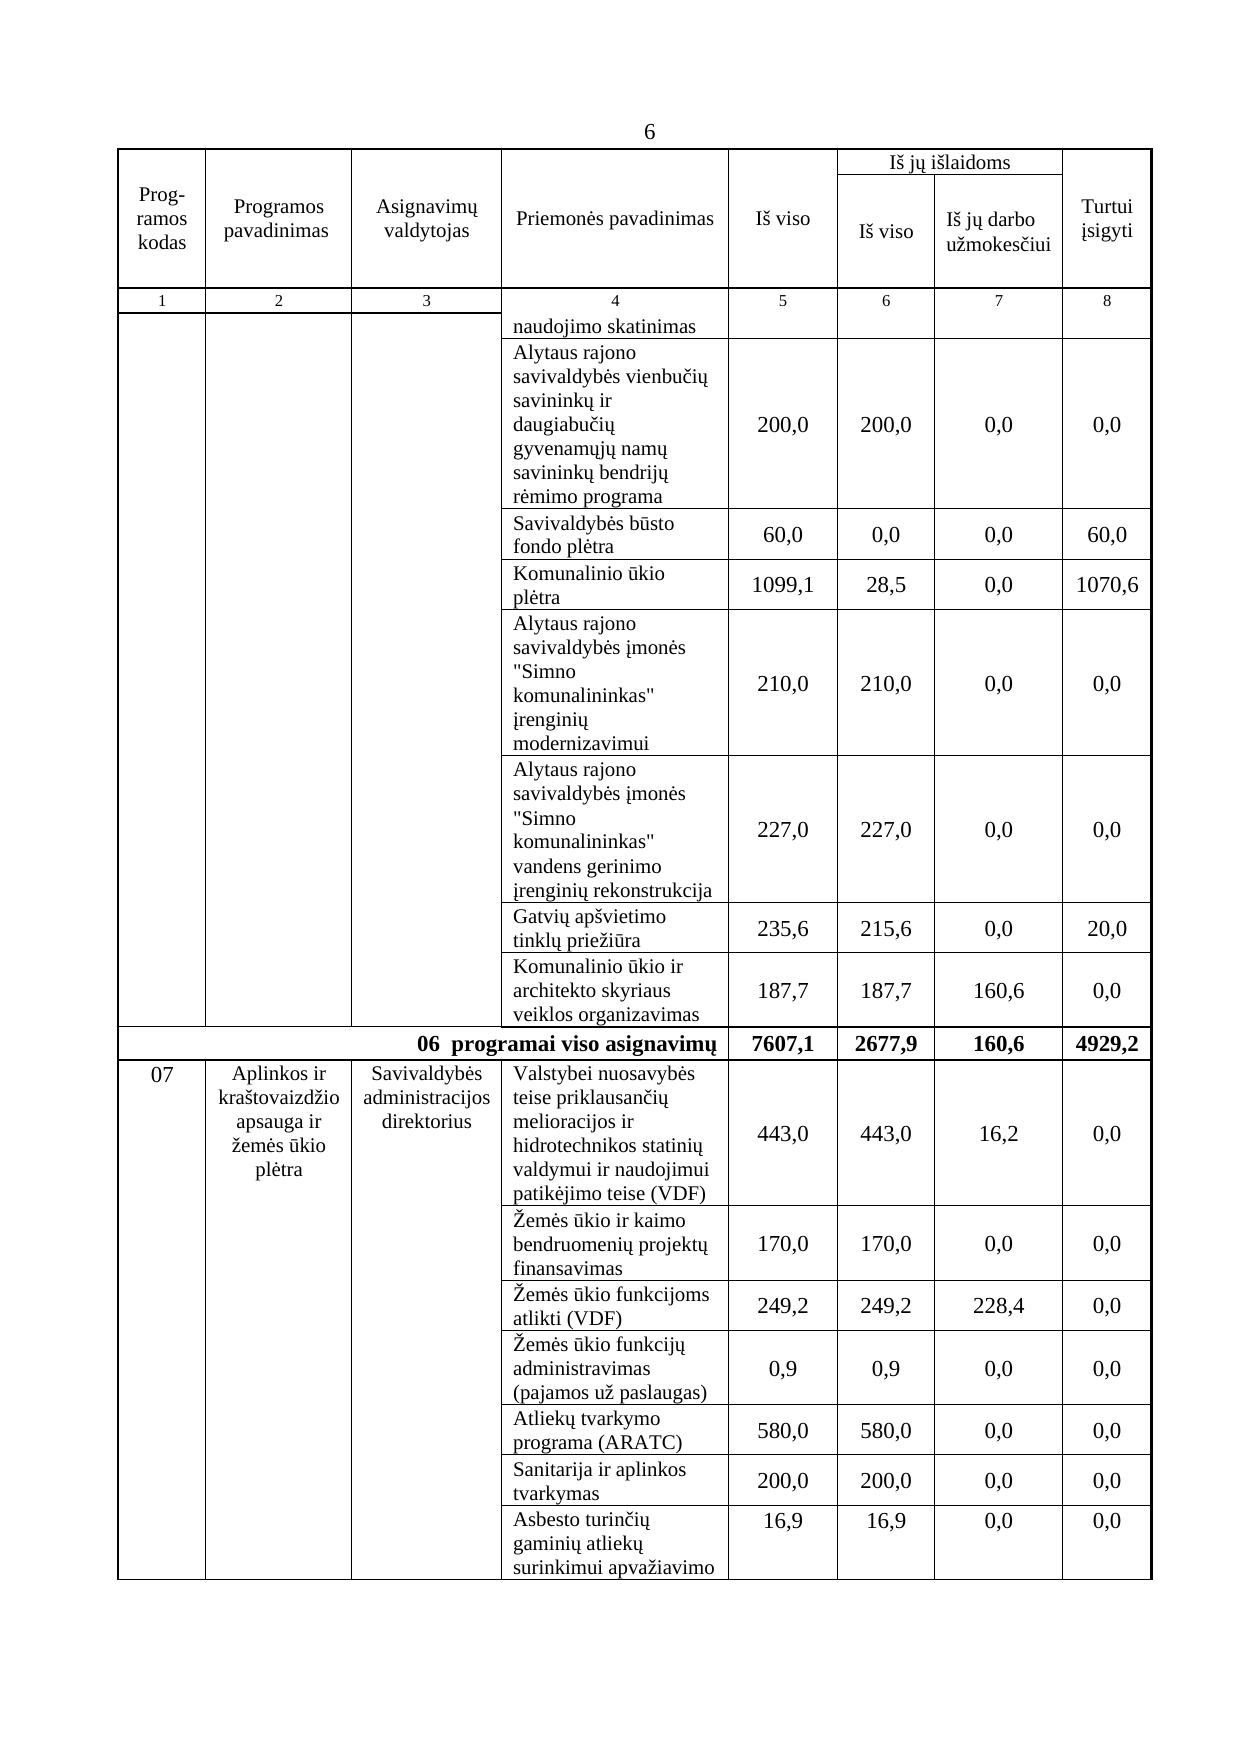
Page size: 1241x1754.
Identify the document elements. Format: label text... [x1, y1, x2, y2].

table_cell 6 [838, 289, 934, 312]
table_cell 0,0 [1063, 1455, 1150, 1504]
table_cell 227,0 [838, 756, 934, 902]
table_cell 0,0 [935, 1206, 1062, 1280]
table_cell 0,0 [1063, 1331, 1150, 1404]
table_cell 0,0 [1063, 610, 1150, 755]
table_cell 8 [1063, 289, 1150, 312]
table_cell Žemės ūkio funkcijoms atlikti (VDF) [502, 1281, 728, 1330]
table_cell 07 [119, 1061, 205, 1579]
table_cell 1070,6 [1063, 560, 1150, 609]
table_cell 16,9 [838, 1506, 934, 1579]
table_cell Valstybei nuosavybės teise priklausančių melioracijos ir hidrotechnikos statinių valdymui ir naudojimui patikėjimo teise (VDF) [502, 1061, 728, 1205]
table_cell Alytaus rajono savivaldybės įmonės "Simno komunalininkas" įrenginių modernizavimui [502, 610, 728, 755]
table_cell Iš jų darbo užmokesčiui [935, 175, 1062, 287]
table_cell Komunalinio ūkio plėtra [502, 560, 728, 609]
table_cell naudojimo skatinimas [502, 312, 728, 338]
table_cell 210,0 [729, 610, 837, 755]
table_cell 580,0 [838, 1405, 934, 1454]
table_cell 200,0 [838, 339, 934, 508]
table_cell 0,0 [935, 1405, 1062, 1454]
table_cell 0,0 [935, 509, 1062, 558]
table_cell 1099,1 [729, 560, 837, 609]
table_cell 249,2 [729, 1281, 837, 1330]
table_cell 5 [729, 289, 837, 312]
table_cell 235,6 [729, 903, 837, 952]
table_cell 1 [119, 289, 205, 312]
table_header Turtui įsigyti [1063, 150, 1150, 287]
table_cell 0,0 [935, 560, 1062, 609]
table_cell 16,9 [729, 1506, 837, 1579]
table_cell [352, 314, 501, 1026]
table_cell Žemės ūkio funkcijų administravimas (pajamos už paslaugas) [502, 1331, 728, 1404]
table_cell Aplinkos ir kraštovaizdžio apsauga ir žemės ūkio plėtra [206, 1061, 351, 1579]
table_cell 0,9 [729, 1331, 837, 1404]
table_cell 2 [206, 289, 351, 312]
table_cell 215,6 [838, 903, 934, 952]
table_cell 0,0 [1063, 953, 1150, 1026]
table_cell 20,0 [1063, 903, 1150, 952]
table_cell 4929,2 [1063, 1028, 1150, 1059]
table_cell 210,0 [838, 610, 934, 755]
table_cell 0,0 [935, 1331, 1062, 1404]
table_cell 580,0 [729, 1405, 837, 1454]
table_cell 187,7 [729, 953, 837, 1026]
table_cell 0,0 [935, 1506, 1062, 1579]
table_header Asignavimų valdytojas [352, 150, 501, 287]
table_cell [206, 314, 351, 1026]
table_cell 0,0 [935, 1455, 1062, 1504]
table_cell 0,0 [935, 610, 1062, 755]
table_cell 0,0 [838, 509, 934, 558]
table_cell Asbesto turinčių gaminių atliekų surinkimui apvažiavimo [502, 1506, 728, 1579]
table_header Iš jų išlaidoms [838, 150, 1062, 174]
table_cell [1063, 312, 1150, 338]
table_cell 170,0 [838, 1206, 934, 1280]
table_cell 28,5 [838, 560, 934, 609]
table_cell 16,2 [935, 1061, 1062, 1205]
table_cell 0,0 [935, 339, 1062, 508]
table_cell 0,0 [935, 756, 1062, 902]
table_cell 249,2 [838, 1281, 934, 1330]
table_cell Gatvių apšvietimo tinklų priežiūra [502, 903, 728, 952]
table_header Prog-ramos kodas [119, 150, 205, 287]
table_cell 0,0 [1063, 339, 1150, 508]
table_cell 0,0 [1063, 1405, 1150, 1454]
table_cell 0,0 [1063, 1206, 1150, 1280]
table_header Programos pavadinimas [206, 150, 351, 287]
table_cell Sanitarija ir aplinkos tvarkymas [502, 1455, 728, 1504]
table_cell 2677,9 [838, 1028, 934, 1059]
table_cell [119, 314, 205, 1026]
table_cell 170,0 [729, 1206, 837, 1280]
table_cell 187,7 [838, 953, 934, 1026]
table_cell 227,0 [729, 756, 837, 902]
table_cell 200,0 [729, 339, 837, 508]
table_cell 0,9 [838, 1331, 934, 1404]
table_cell 0,0 [1063, 1281, 1150, 1330]
table_cell 0,0 [935, 903, 1062, 952]
table_cell Alytaus rajono savivaldybės vienbučių savininkų ir daugiabučių gyvenamųjų namų savininkų bendrijų rėmimo programa [502, 339, 728, 508]
table_cell [729, 312, 837, 338]
table_cell 443,0 [729, 1061, 837, 1205]
table_cell 06 programai viso asignavimų [119, 1027, 728, 1059]
table_cell Alytaus rajono savivaldybės įmonės "Simno komunalininkas" vandens gerinimo įrenginių rekonstrukcija [502, 756, 728, 902]
table_cell Iš viso [838, 175, 934, 287]
table_header Priemonės pavadinimas [502, 150, 728, 287]
table_cell 160,6 [935, 1028, 1062, 1059]
table_cell 3 [352, 289, 501, 312]
table_cell 160,6 [935, 953, 1062, 1026]
table_cell 60,0 [729, 509, 837, 558]
table_cell 443,0 [838, 1061, 934, 1205]
table_cell 200,0 [729, 1455, 837, 1504]
table_cell [935, 312, 1062, 338]
table_cell 4 [502, 289, 728, 312]
table_cell Savivaldybės administracijos direktorius [352, 1061, 501, 1579]
table_cell 228,4 [935, 1281, 1062, 1330]
table_cell 200,0 [838, 1455, 934, 1504]
table_cell Žemės ūkio ir kaimo bendruomenių projektų finansavimas [502, 1206, 728, 1280]
table_cell 60,0 [1063, 509, 1150, 558]
table_cell 0,0 [1063, 756, 1150, 902]
table_cell Savivaldybės būsto fondo plėtra [502, 509, 728, 558]
table_cell 7 [935, 289, 1062, 312]
table_header Iš viso [729, 150, 837, 287]
table_cell 0,0 [1063, 1506, 1150, 1579]
table_cell 0,0 [1063, 1061, 1150, 1205]
table_cell Atliekų tvarkymo programa (ARATC) [502, 1405, 728, 1454]
table_cell [838, 312, 934, 338]
table_cell Komunalinio ūkio ir architekto skyriaus veiklos organizavimas [502, 953, 728, 1026]
table_cell 7607,1 [729, 1028, 837, 1059]
